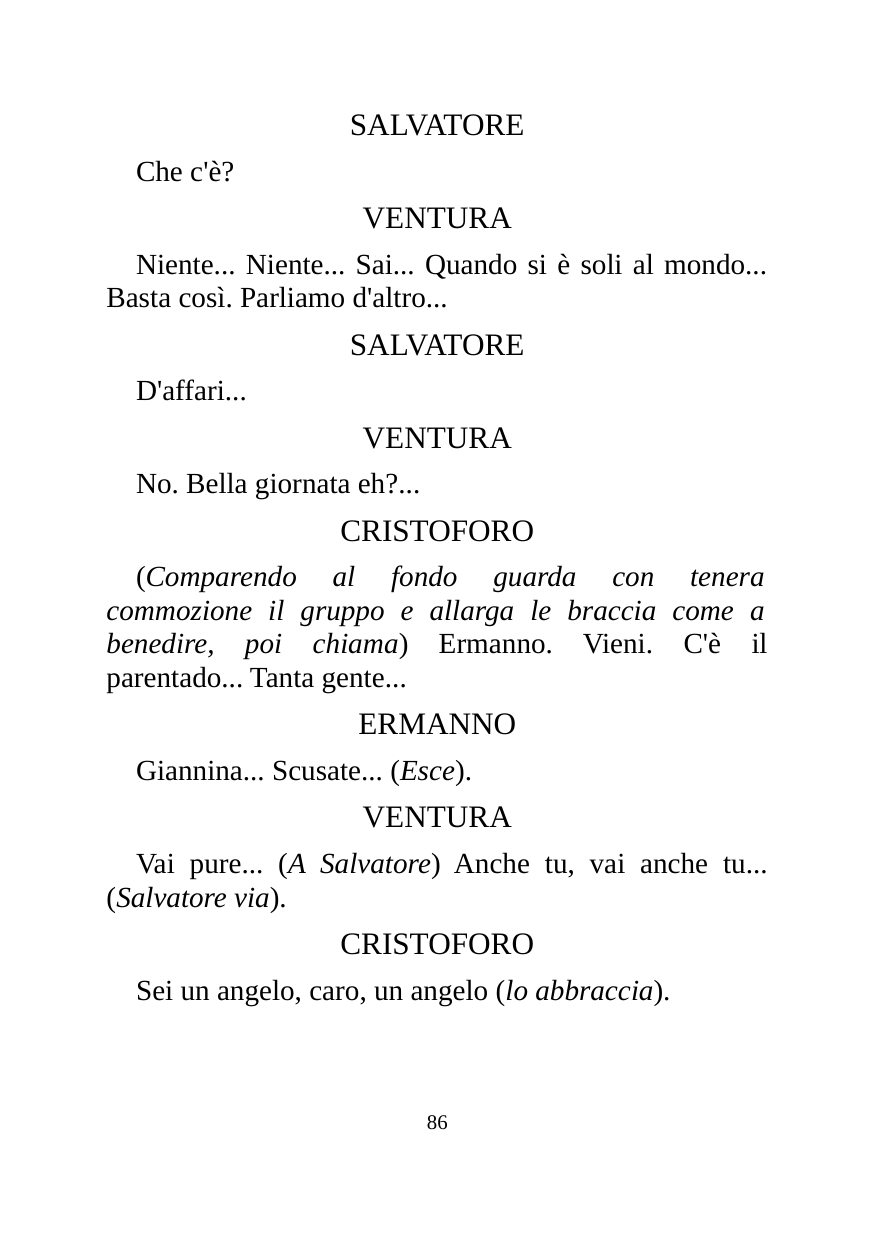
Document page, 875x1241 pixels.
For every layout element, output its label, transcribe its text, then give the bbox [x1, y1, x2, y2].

text CRISTOFORO [106, 925, 768, 961]
text (Comparendo al fondo guarda con tenera commozione il gruppo e allarga le braccia come a benedire, poi chiama) Ermanno. Vieni. C'è il parentado... Tanta gente... [106, 559, 768, 694]
text CRISTOFORO [106, 512, 768, 548]
text Vai pure... (A Salvatore) Anche tu, vai anche tu... (Salvatore via). [106, 846, 768, 913]
text Niente... Niente... Sai... Quando si è soli al mondo... Basta così. Parliamo d'altro... [106, 247, 768, 314]
text D'affari... [106, 373, 768, 407]
text Che c'è? [106, 154, 768, 187]
text VENTURA [106, 419, 768, 455]
text VENTURA [106, 199, 768, 235]
text SALVATORE [106, 326, 768, 362]
text Sei un angelo, caro, un angelo (lo abbraccia). [106, 973, 768, 1006]
text SALVATORE [106, 106, 768, 142]
text ERMANNO [106, 706, 768, 741]
text Giannina... Scusate... (Esce). [106, 753, 768, 787]
text No. Bella giornata eh?... [106, 467, 768, 500]
text VENTURA [106, 798, 768, 834]
